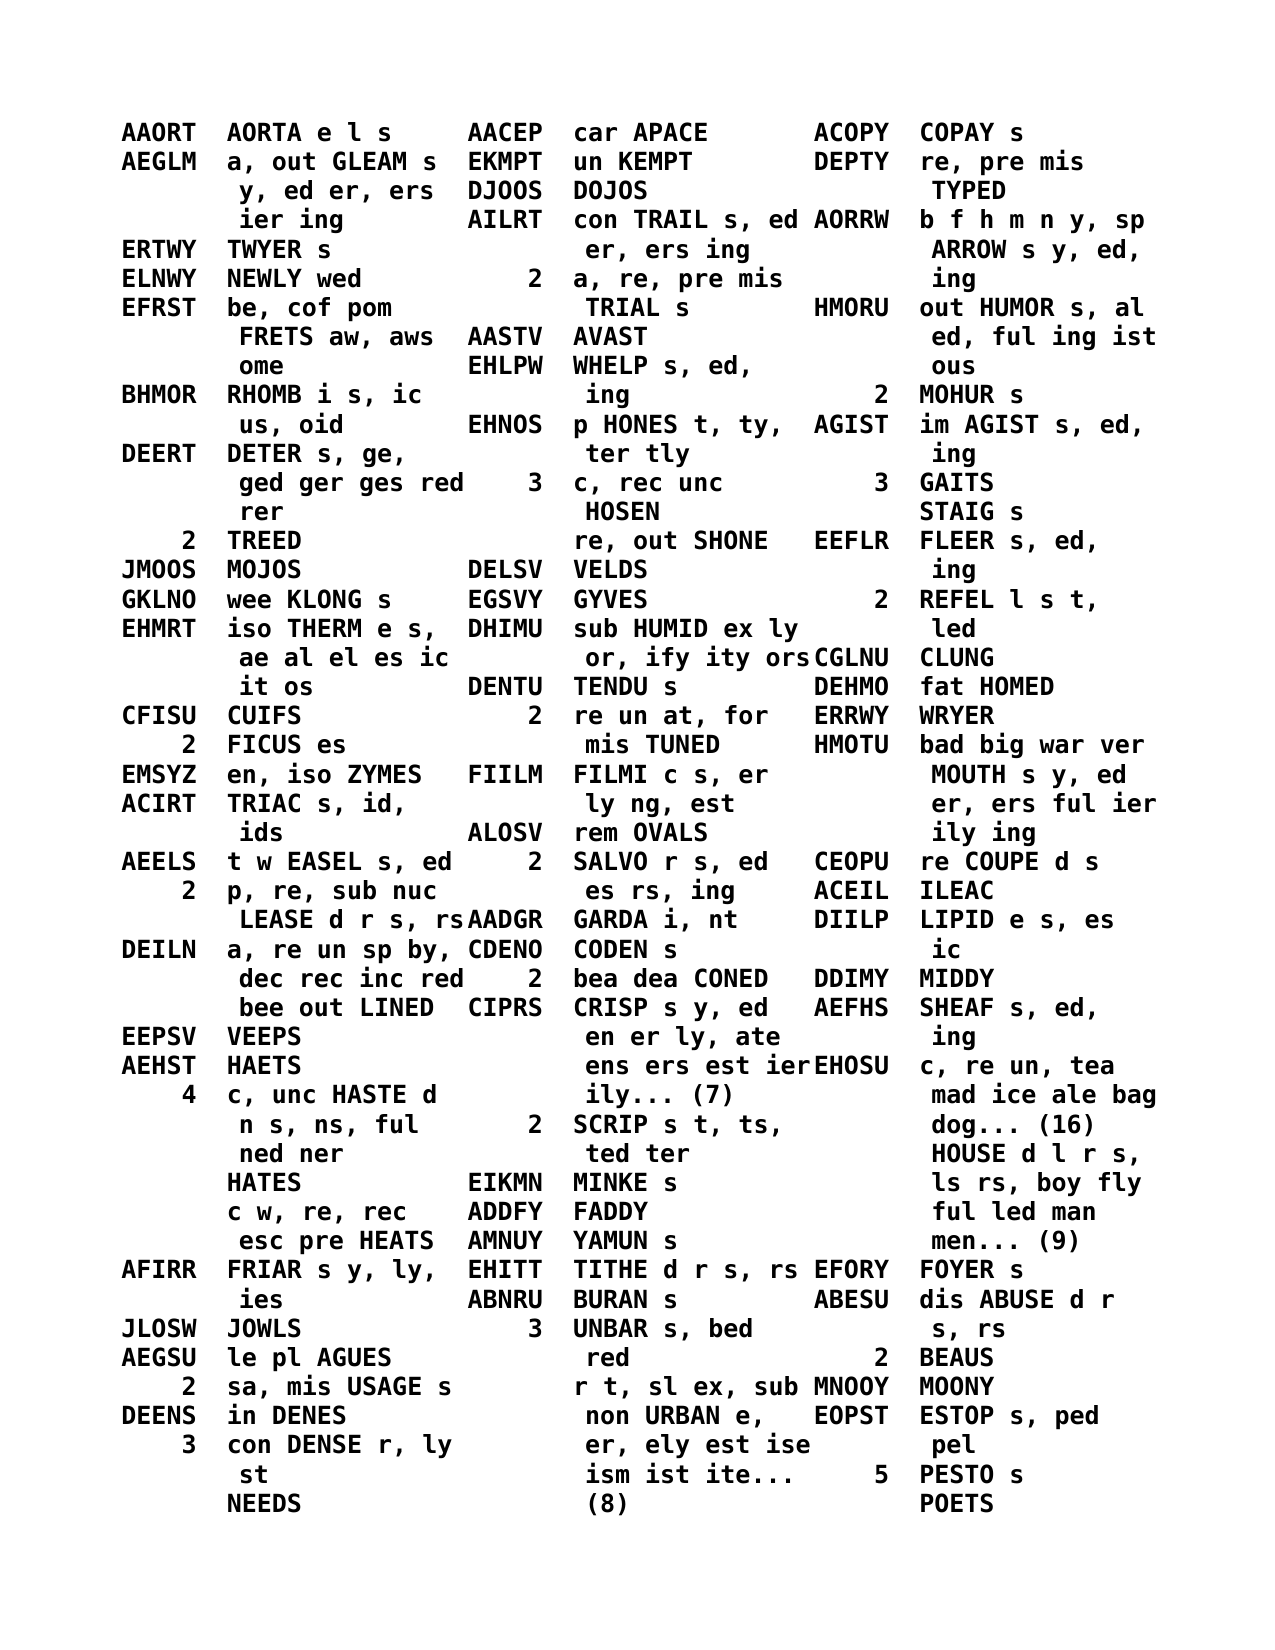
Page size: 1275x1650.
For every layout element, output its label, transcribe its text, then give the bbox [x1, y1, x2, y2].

text 2 SALVO r s, ed es rs, ing [467, 847, 811, 906]
text DEENS in DENES [121, 1401, 464, 1431]
text c w, re, rec esc pre HEATS [121, 1197, 464, 1256]
text EHITT TITHE d r s, rs [467, 1256, 811, 1285]
text 3 con DENSE r, ly st [121, 1431, 464, 1489]
text DJOOS DOJOS [467, 176, 811, 206]
text DEPTY re, pre mis TYPED [814, 147, 1157, 206]
text MNOOY MOONY [814, 1372, 1157, 1401]
text AGIST im AGIST s, ed, ing [814, 410, 1157, 468]
text EGSVY GYVES [467, 585, 811, 614]
text ACOPY COPAY s [814, 118, 1157, 147]
text AASTV AVAST [467, 322, 811, 351]
text 2 TREED [121, 526, 464, 556]
text EFORY FOYER s [814, 1256, 1157, 1285]
text 3 c, rec unc HOSEN [467, 468, 811, 526]
text DDIMY MIDDY [814, 964, 1157, 993]
text DEERT DETER s, ge, ged ger ges red rer [121, 439, 464, 526]
text DEHMO fat HOMED [814, 672, 1157, 701]
text DHIMU sub HUMID ex ly or, ify ity ors [467, 614, 811, 672]
text 3 UNBAR s, bed red [467, 1314, 811, 1372]
text EHLPW WHELP s, ed, ing [467, 351, 811, 410]
text re, out SHONE [467, 526, 811, 556]
text DIILP LIPID e s, es ic [814, 906, 1157, 964]
text 2 sa, mis USAGE s [121, 1372, 464, 1401]
text CDENO CODEN s [467, 935, 811, 964]
text ADDFY FADDY [467, 1197, 811, 1226]
text 2 FICUS es [121, 731, 464, 760]
text 2 MOHUR s [814, 381, 1157, 410]
text 2 bea dea CONED [467, 964, 811, 993]
text AEGSU le pl AGUES [121, 1343, 464, 1372]
text 3 GAITS [814, 468, 1157, 497]
text AACEP car APACE [467, 118, 811, 147]
text EHOSU c, re un, tea mad ice ale bag dog... (16) HOUSE d l r s, ls rs, boy fly ful led man men... (9) [814, 1051, 1157, 1256]
text 5 PESTO s [814, 1460, 1157, 1489]
text EOPST ESTOP s, ped pel [814, 1401, 1157, 1460]
text AORRW b f h m n y, sp ARROW s y, ed, ing [814, 206, 1157, 293]
text CIPRS CRISP s y, ed en er ly, ate ens ers est ier ily... (7) [467, 993, 811, 1110]
text EIKMN MINKE s [467, 1168, 811, 1197]
text ACEIL ILEAC [814, 876, 1157, 906]
text JLOSW JOWLS [121, 1314, 464, 1343]
text FIILM FILMI c s, er ly ng, est [467, 760, 811, 818]
text BHMOR RHOMB i s, ic us, oid [121, 381, 464, 439]
text 2 a, re, pre mis TRIAL s [467, 264, 811, 322]
text NEEDS [121, 1489, 464, 1518]
text AADGR GARDA i, nt [467, 906, 811, 935]
text STAIG s [814, 497, 1157, 526]
text ELNWY NEWLY wed [121, 264, 464, 293]
text POETS [814, 1489, 1157, 1518]
text DELSV VELDS [467, 556, 811, 585]
text EHNOS p HONES t, ty, ter tly [467, 410, 811, 468]
text AEHST HAETS [121, 1051, 464, 1081]
text r t, sl ex, sub non URBAN e, er, ely est ise ism ist ite... (8) [467, 1372, 811, 1518]
text EHMRT iso THERM e s, ae al el es ic it os [121, 614, 464, 701]
text AILRT con TRAIL s, ed er, ers ing [467, 206, 811, 264]
text 2 REFEL l s t, led [814, 585, 1157, 643]
text AMNUY YAMUN s [467, 1226, 811, 1256]
text CGLNU CLUNG [814, 643, 1157, 672]
text ERRWY WRYER [814, 701, 1157, 731]
text GKLNO wee KLONG s [121, 585, 464, 614]
text 2 p, re, sub nuc LEASE d r s, rs [121, 876, 464, 935]
text AFIRR FRIAR s y, ly, ies [121, 1256, 464, 1314]
text DEILN a, re un sp by, dec rec inc red bee out LINED [121, 935, 464, 1022]
text ACIRT TRIAC s, id, ids [121, 789, 464, 847]
text 2 BEAUS [814, 1343, 1157, 1372]
text DENTU TENDU s [467, 672, 811, 701]
text EFRST be, cof pom FRETS aw, aws ome [121, 293, 464, 381]
text ABESU dis ABUSE d r s, rs [814, 1285, 1157, 1343]
text EEFLR FLEER s, ed, ing [814, 526, 1157, 585]
text ERTWY TWYER s [121, 235, 464, 264]
text AAORT AORTA e l s [121, 118, 464, 147]
text EMSYZ en, iso ZYMES [121, 760, 464, 789]
text AEFHS SHEAF s, ed, ing [814, 993, 1157, 1051]
text 4 c, unc HASTE d n s, ns, ful ned ner [121, 1081, 464, 1168]
text EEPSV VEEPS [121, 1022, 464, 1051]
text JMOOS MOJOS [121, 556, 464, 585]
text ABNRU BURAN s [467, 1285, 811, 1314]
text EKMPT un KEMPT [467, 147, 811, 176]
text AEELS t w EASEL s, ed [121, 847, 464, 876]
text 2 SCRIP s t, ts, ted ter [467, 1110, 811, 1168]
text HMOTU bad big war ver MOUTH s y, ed er, ers ful ier ily ing [814, 731, 1157, 847]
text HMORU out HUMOR s, al ed, ful ing ist ous [814, 293, 1157, 381]
text CFISU CUIFS [121, 701, 464, 731]
text AEGLM a, out GLEAM s y, ed er, ers ier ing [121, 147, 464, 235]
text CEOPU re COUPE d s [814, 847, 1157, 876]
text HATES [121, 1168, 464, 1197]
text ALOSV rem OVALS [467, 818, 811, 847]
text 2 re un at, for mis TUNED [467, 701, 811, 760]
